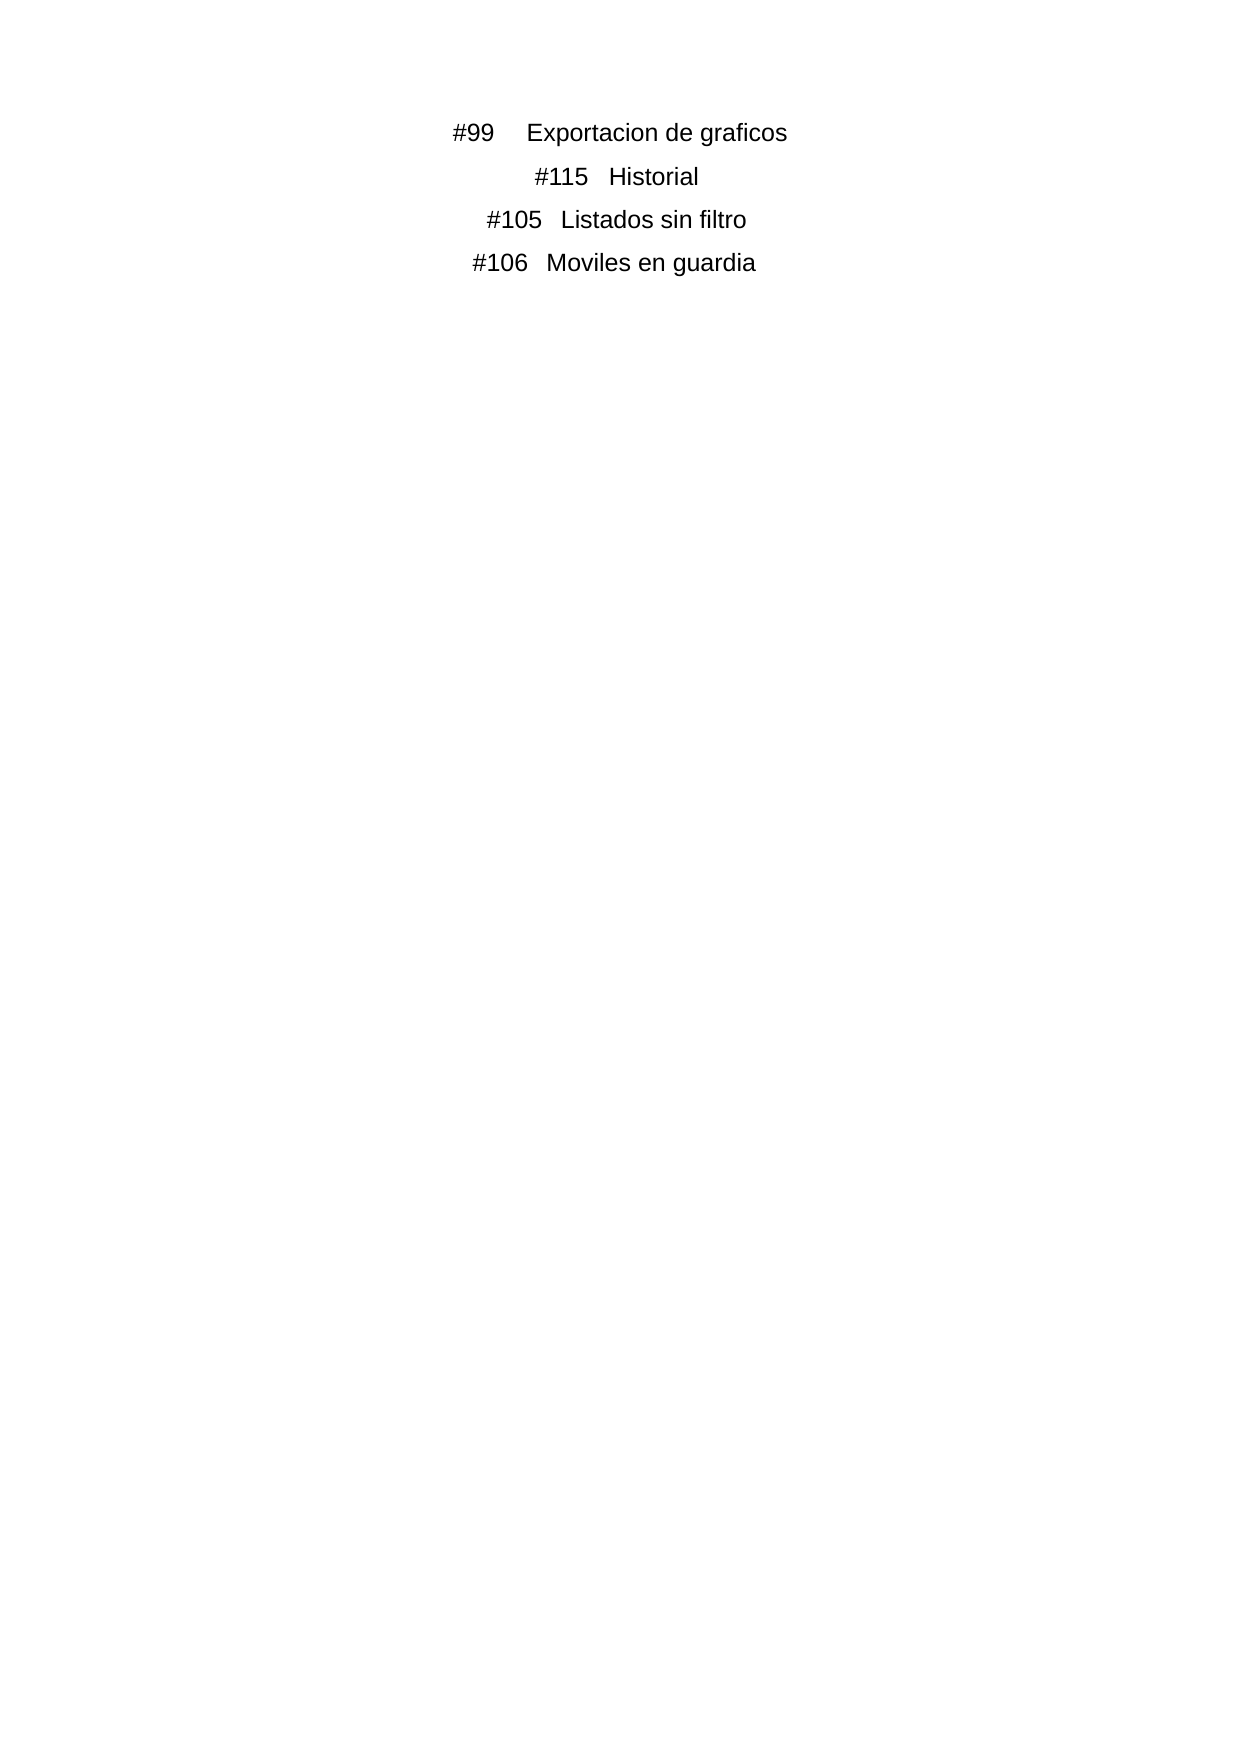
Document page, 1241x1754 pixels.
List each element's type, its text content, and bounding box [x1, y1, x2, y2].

text #106 Moviles en guardia [118, 248, 1122, 277]
text #115 Historial [118, 161, 1122, 190]
text #99 Exportacion de graficos [118, 118, 1122, 147]
text #105 Listados sin filtro [118, 205, 1122, 233]
